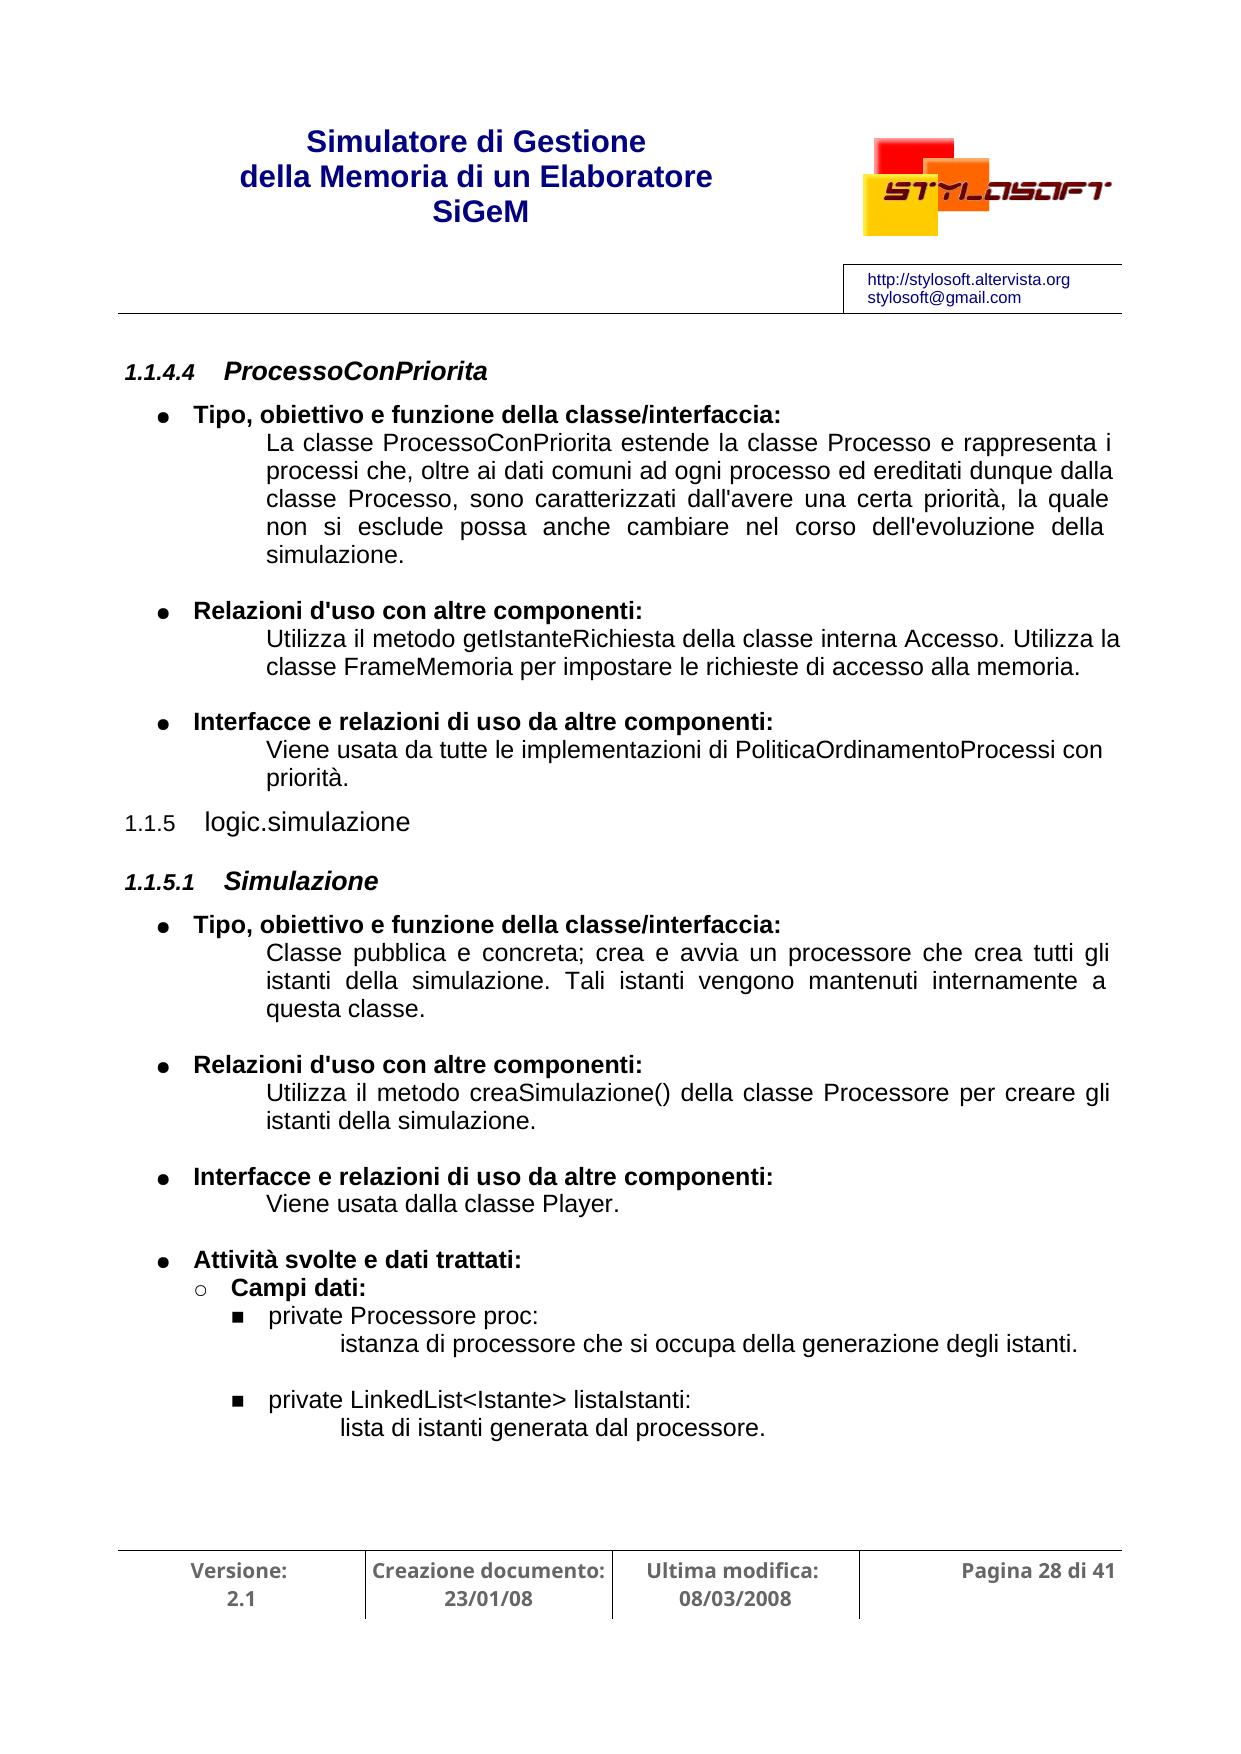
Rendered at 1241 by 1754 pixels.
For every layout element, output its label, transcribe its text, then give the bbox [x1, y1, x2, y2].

text istanza di processore che si occupa della generazione degli istanti. [118, 1330, 1122, 1358]
list Attività svolte e dati trattati: [156, 1246, 1122, 1274]
subtitle ProcessoConPriorita [118, 357, 1122, 386]
list Tipo, obiettivo e funzione della classe/interfaccia: [156, 911, 1122, 939]
list Relazioni d'uso con altre componenti: [156, 1051, 1122, 1078]
list private LinkedList<Istante> listaIstanti: [231, 1386, 1122, 1413]
subtitle Simulazione [118, 867, 1122, 896]
list Utilizza il metodo getIstanteRichiesta della classe interna Accesso. Utilizza la classe FrameMemoria per impostare le richieste di accesso alla memoria. [156, 624, 1122, 680]
list Viene usata dalla classe Player. [156, 1190, 1122, 1218]
list Tipo, obiettivo e funzione della classe/interfaccia: [156, 401, 1122, 429]
list private Processore proc: [231, 1302, 1122, 1330]
list Relazioni d'uso con altre componenti: [156, 596, 1122, 624]
list Interfacce e relazioni di uso da altre componenti: [156, 1162, 1122, 1190]
list Utilizza il metodo creaSimulazione() della classe Processore per creare gli istanti della simulazione. [156, 1078, 1122, 1134]
subtitle logic.simulazione [118, 807, 1122, 837]
picture [848, 123, 1117, 247]
list La classe ProcessoConPriorita estende la classe Processo e rappresenta i processi che, oltre ai dati comuni ad ogni processo ed ereditati dunque dalla classe Processo, sono caratterizzati dall'avere una certa priorità, la quale non si esclude possa anche cambiare nel corso dell'evoluzione della simulazione. [156, 429, 1122, 568]
list Classe pubblica e concreta; crea e avvia un processore che crea tutti gli istanti della simulazione. Tali istanti vengono mantenuti internamente a questa classe. [156, 939, 1122, 1023]
list Viene usata da tutte le implementazioni di PoliticaOrdinamentoProcessi con priorità. [156, 736, 1122, 792]
text lista di istanti generata dal processore. [118, 1413, 1122, 1441]
list Campi dati: [193, 1274, 1122, 1302]
list Interfacce e relazioni di uso da altre componenti: [156, 708, 1122, 736]
